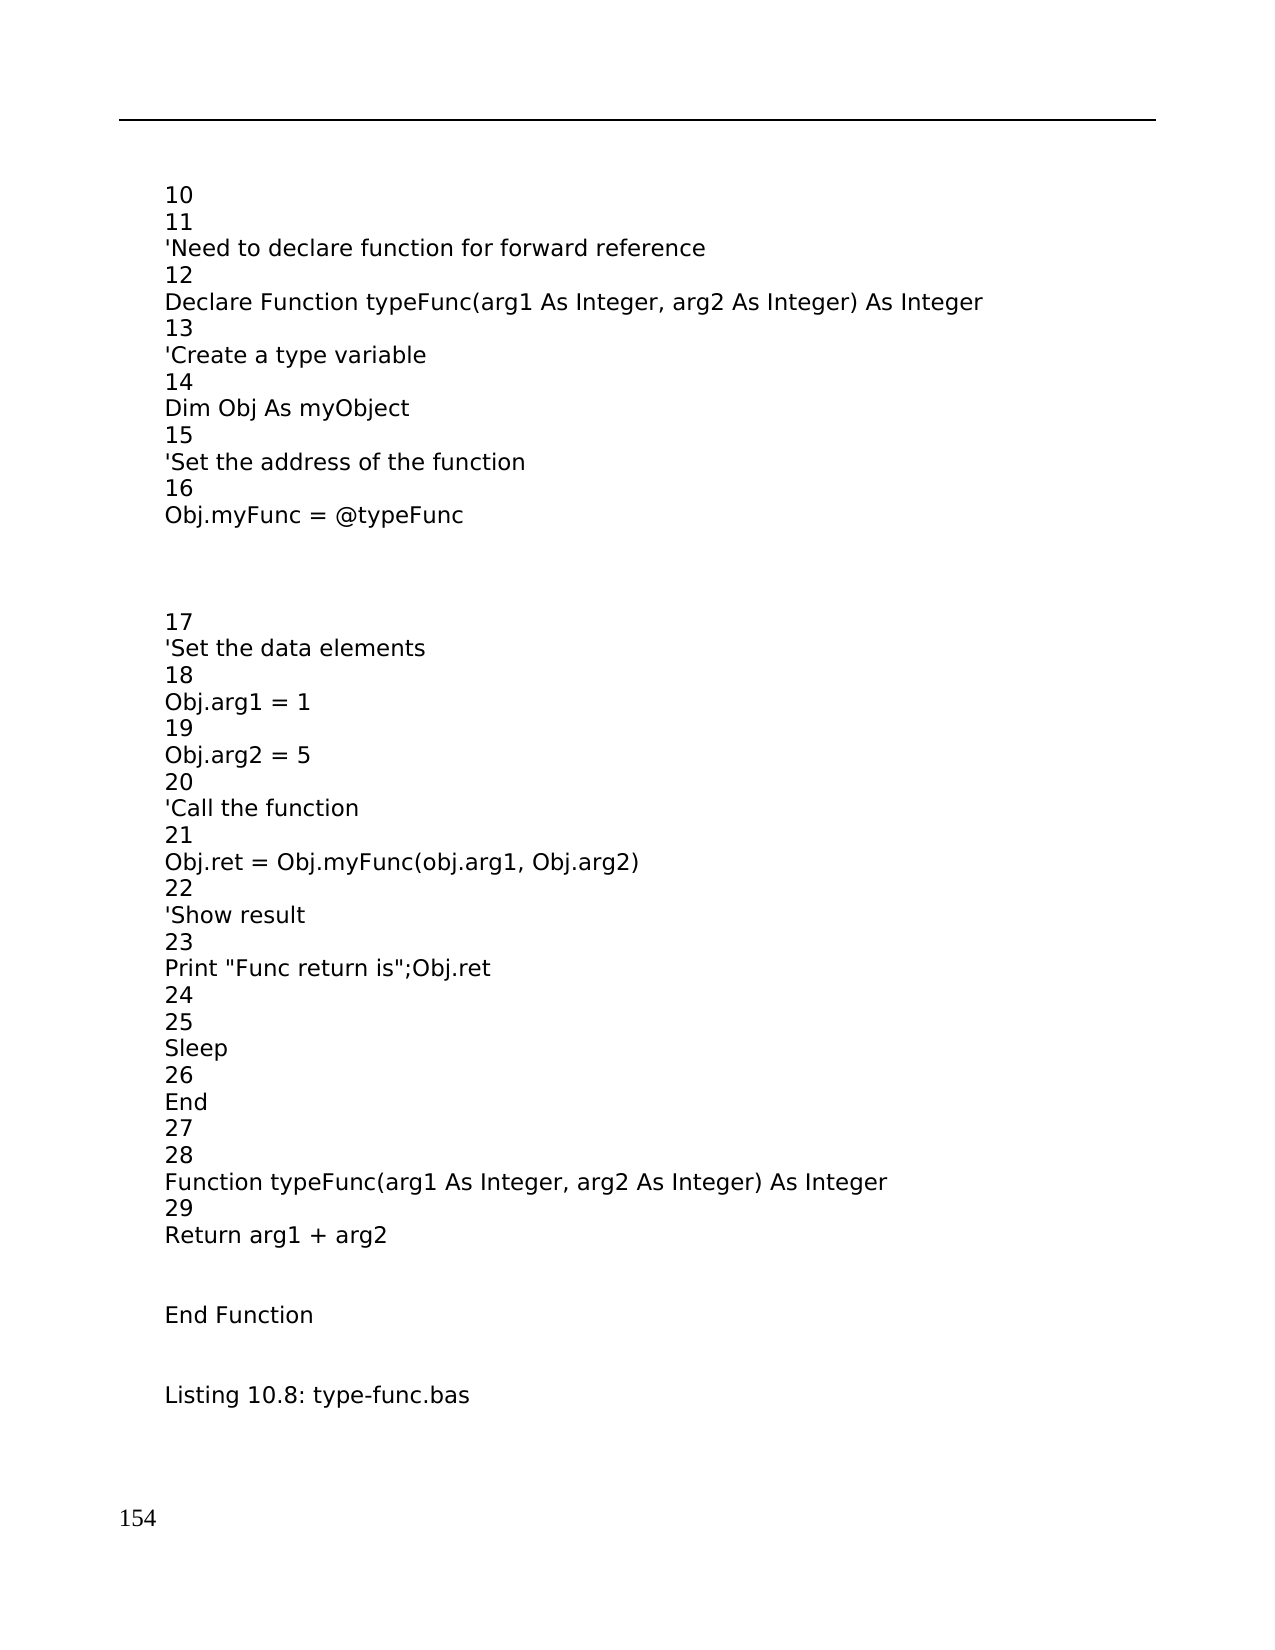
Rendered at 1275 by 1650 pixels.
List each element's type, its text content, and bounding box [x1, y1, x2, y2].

text 25 [118, 1009, 1156, 1036]
text 28 [118, 1142, 1156, 1169]
text 10 [118, 182, 1156, 209]
text 'Set the data elements [118, 636, 1156, 662]
text 14 [118, 369, 1156, 396]
text Return arg1 + arg2 [118, 1222, 1156, 1249]
text 19 [118, 716, 1156, 742]
text End Function [118, 1302, 1156, 1329]
text Print "Func return is";Obj.ret [118, 956, 1156, 982]
text 15 [118, 422, 1156, 449]
text 11 [118, 209, 1156, 236]
text Obj.myFunc = @typeFunc [118, 502, 1156, 529]
text Function typeFunc(arg1 As Integer, arg2 As Integer) As Integer [118, 1169, 1156, 1196]
text 27 [118, 1116, 1156, 1142]
text Dim Obj As myObject [118, 396, 1156, 422]
text Declare Function typeFunc(arg1 As Integer, arg2 As Integer) As Integer [118, 289, 1156, 316]
text 29 [118, 1196, 1156, 1222]
text 18 [118, 662, 1156, 689]
text 'Need to declare function for forward reference [118, 236, 1156, 262]
text Obj.ret = Obj.myFunc(obj.arg1, Obj.arg2) [118, 849, 1156, 876]
text 24 [118, 982, 1156, 1009]
text 'Set the address of the function [118, 449, 1156, 476]
text 16 [118, 476, 1156, 502]
text 12 [118, 262, 1156, 289]
text 22 [118, 876, 1156, 902]
text Listing 10.8: type-func.bas [118, 1382, 1156, 1409]
text 17 [118, 609, 1156, 636]
text 21 [118, 822, 1156, 849]
text 'Create a type variable [118, 342, 1156, 369]
text 26 [118, 1062, 1156, 1089]
text 'Call the function [118, 796, 1156, 822]
text 13 [118, 316, 1156, 342]
text 20 [118, 769, 1156, 796]
text Sleep [118, 1036, 1156, 1062]
text Obj.arg2 = 5 [118, 742, 1156, 769]
text 'Show result [118, 902, 1156, 929]
text 23 [118, 929, 1156, 956]
text Obj.arg1 = 1 [118, 689, 1156, 716]
text End [118, 1089, 1156, 1116]
